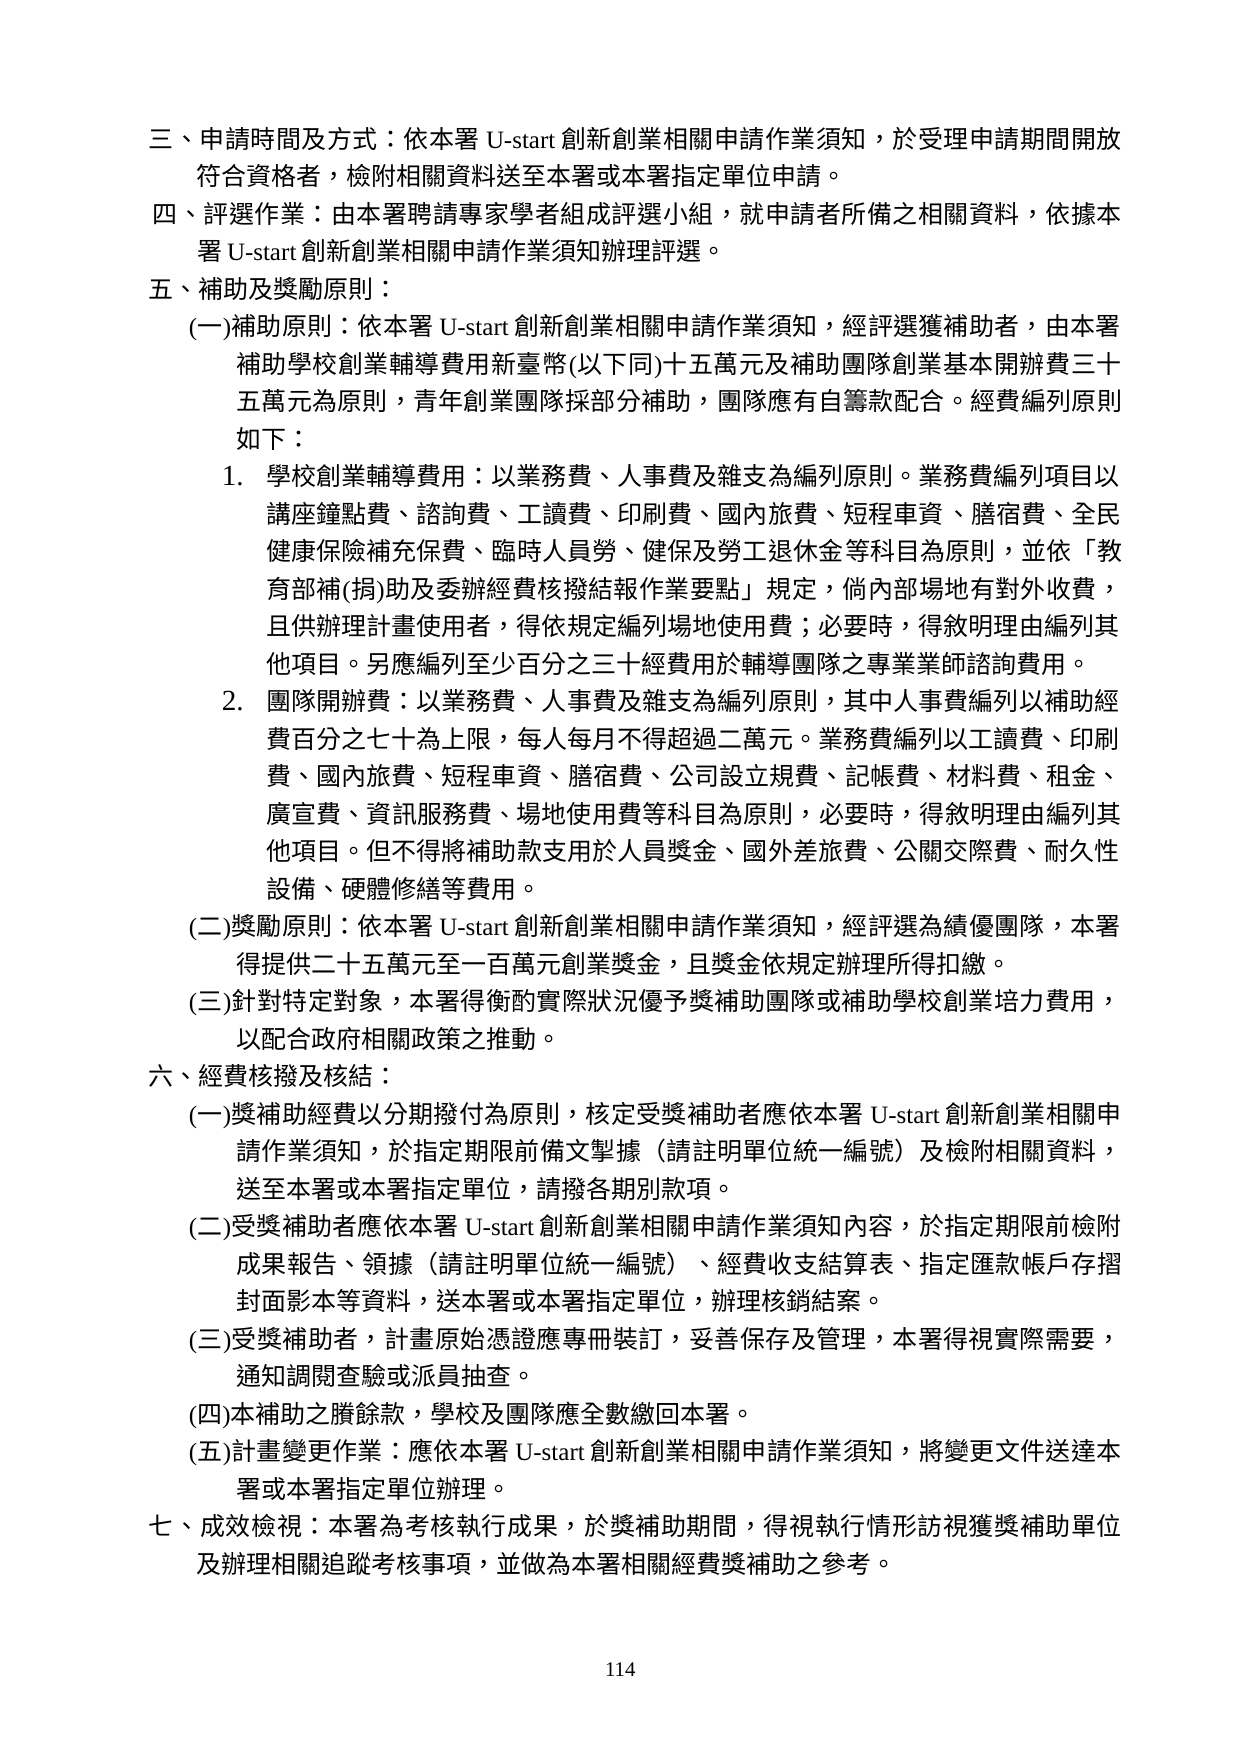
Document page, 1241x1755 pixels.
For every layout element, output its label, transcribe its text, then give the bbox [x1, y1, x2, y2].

text (一)補助原則：依本署U-start創新創業相關申請作業須知，經評選獲補助者，由本署補助學校創業輔導費用新臺幣(以下同)十五萬元及補助團隊創業基本開辦費三十五萬元為原則，青年創業團隊採部分補助，團隊應有自籌款配合。經費編列原則如下： [189, 306, 1122, 456]
text (一)獎補助經費以分期撥付為原則，核定受獎補助者應依本署U-start創新創業相關申請作業須知，於指定期限前備文掣據（請註明單位統一編號）及檢附相關資料，送至本署或本署指定單位，請撥各期別款項。 [189, 1093, 1122, 1206]
text (二)獎勵原則：依本署U-start創新創業相關申請作業須知，經評選為績優團隊，本署得提供二十五萬元至一百萬元創業獎金，且獎金依規定辦理所得扣繳。 [189, 906, 1122, 981]
text (二)受獎補助者應依本署U-start創新創業相關申請作業須知內容，於指定期限前檢附成果報告、領據（請註明單位統一編號）、經費收支結算表、指定匯款帳戶存摺封面影本等資料，送本署或本署指定單位，辦理核銷結案。 [189, 1206, 1122, 1318]
text (三)針對特定對象，本署得衡酌實際狀況優予獎補助團隊或補助學校創業培力費用，以配合政府相關政策之推動。 [189, 981, 1122, 1056]
text 三、申請時間及方式：依本署U-start創新創業相關申請作業須知，於受理申請期間開放符合資格者，檢附相關資料送至本署或本署指定單位申請。 [149, 118, 1122, 193]
text 七、成效檢視：本署為考核執行成果，於獎補助期間，得視執行情形訪視獲獎補助單位及辦理相關追蹤考核事項，並做為本署相關經費獎補助之參考。 [149, 1506, 1122, 1581]
text 五、補助及獎勵原則： [149, 268, 1122, 306]
text (三)受獎補助者，計畫原始憑證應專冊裝訂，妥善保存及管理，本署得視實際需要，通知調閱查驗或派員抽查。 [189, 1318, 1122, 1393]
list 學校創業輔導費用：以業務費、人事費及雜支為編列原則。業務費編列項目以講座鐘點費、諮詢費、工讀費、印刷費、國內旅費、短程車資、膳宿費、全民健康保險補充保費、臨時人員勞、健保及勞工退休金等科目為原則，並依「教育部補(捐)助及委辦經費核撥結報作業要點」規定，倘內部場地有對外收費，且供辦理計畫使用者，得依規定編列場地使用費；必要時，得敘明理由編列其他項目。另應編列至少百分之三十經費用於輔導團隊之專業業師諮詢費用。 [222, 456, 1122, 681]
text 六、經費核撥及核結： [149, 1056, 1122, 1093]
text (四)本補助之賸餘款，學校及團隊應全數繳回本署。 [189, 1393, 1122, 1431]
list 團隊開辦費：以業務費、人事費及雜支為編列原則，其中人事費編列以補助經費百分之七十為上限，每人每月不得超過二萬元。業務費編列以工讀費、印刷費、國內旅費、短程車資、膳宿費、公司設立規費、記帳費、材料費、租金、廣宣費、資訊服務費、場地使用費等科目為原則，必要時，得敘明理由編列其他項目。但不得將補助款支用於人員獎金、國外差旅費、公關交際費、耐久性設備、硬體修繕等費用。 [222, 681, 1122, 906]
text (五)計畫變更作業：應依本署U-start創新創業相關申請作業須知，將變更文件送達本署或本署指定單位辦理。 [189, 1431, 1122, 1506]
text 四、評選作業：由本署聘請專家學者組成評選小組，就申請者所備之相關資料，依據本署U-start創新創業相關申請作業須知辦理評選。 [152, 193, 1122, 268]
